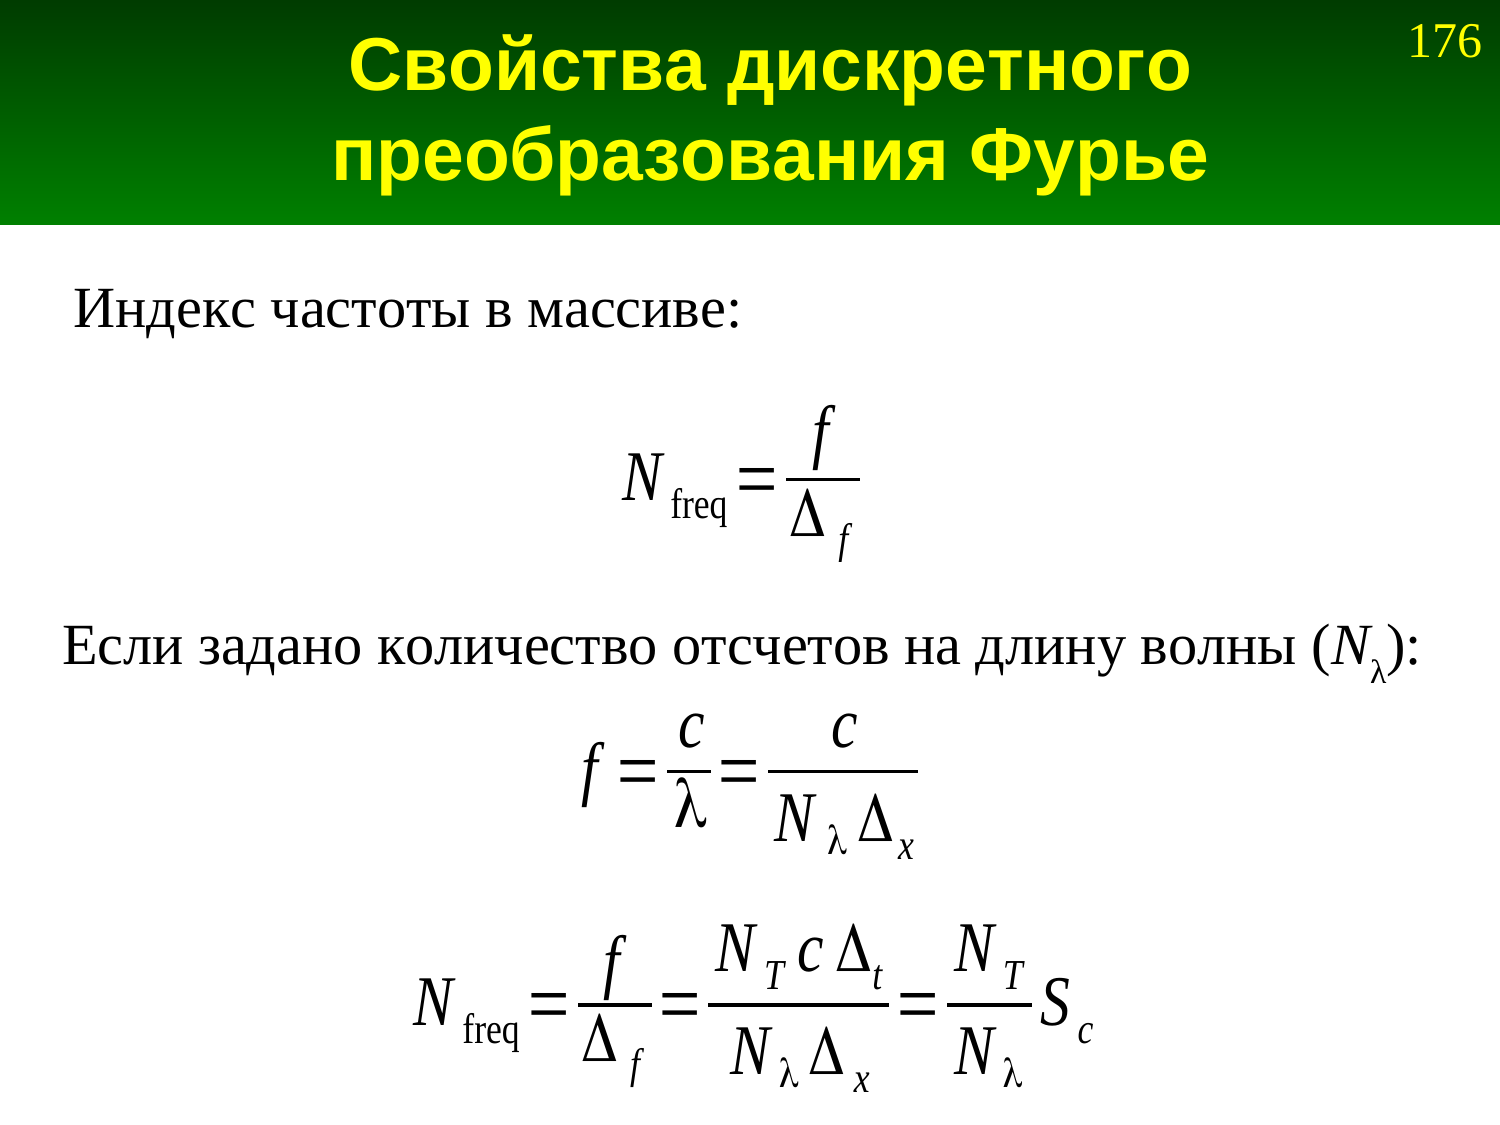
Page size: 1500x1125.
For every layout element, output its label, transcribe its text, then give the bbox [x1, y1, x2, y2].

title Свойства дискретного преобразования Фурье [100, 7, 1441, 204]
text_box Индекс частоты в массиве: [59, 262, 1073, 390]
chart [603, 393, 877, 562]
chart [395, 909, 1111, 1102]
text_box Если задано количество отсчетов на длину волны (Nλ): [47, 598, 1438, 698]
chart [555, 685, 936, 867]
